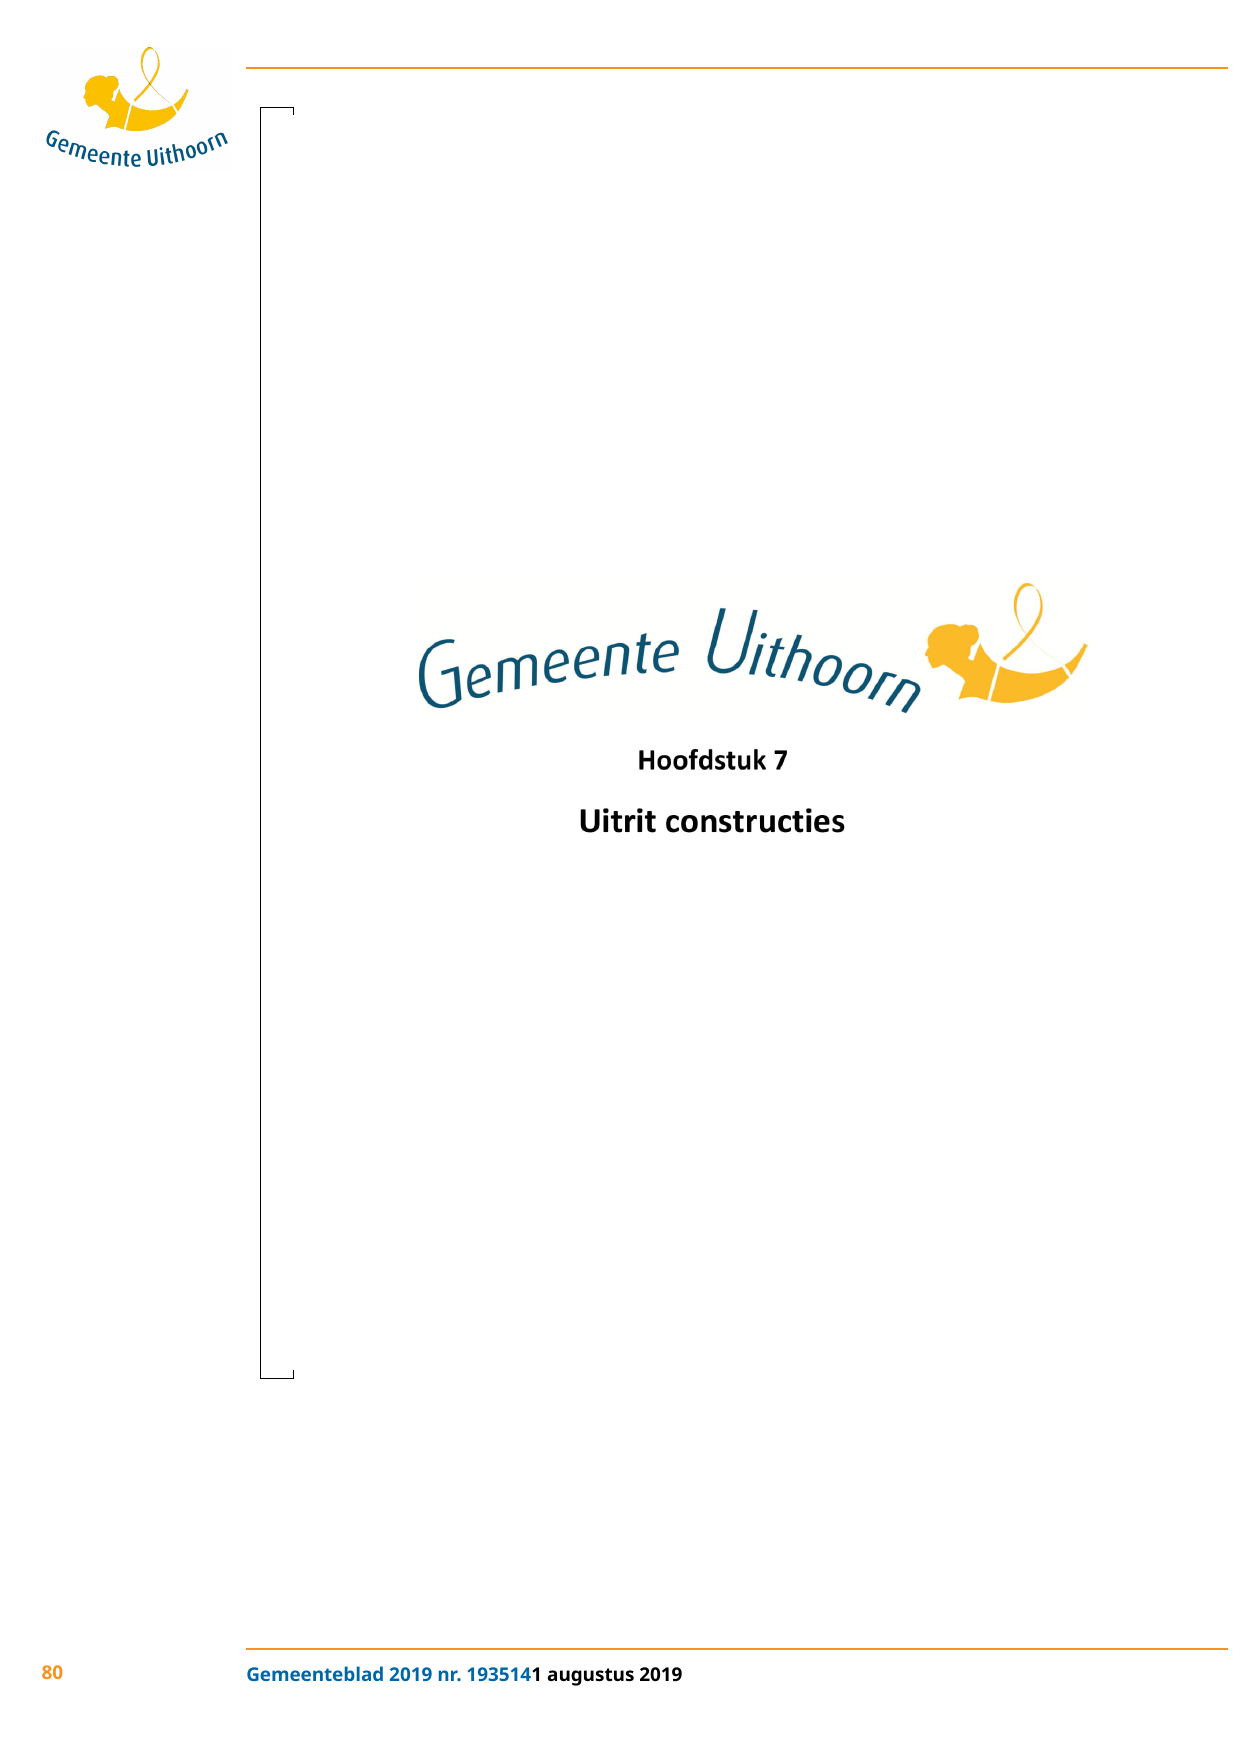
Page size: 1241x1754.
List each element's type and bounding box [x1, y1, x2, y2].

picture [268, 115, 1155, 1370]
picture [41, 47, 231, 172]
